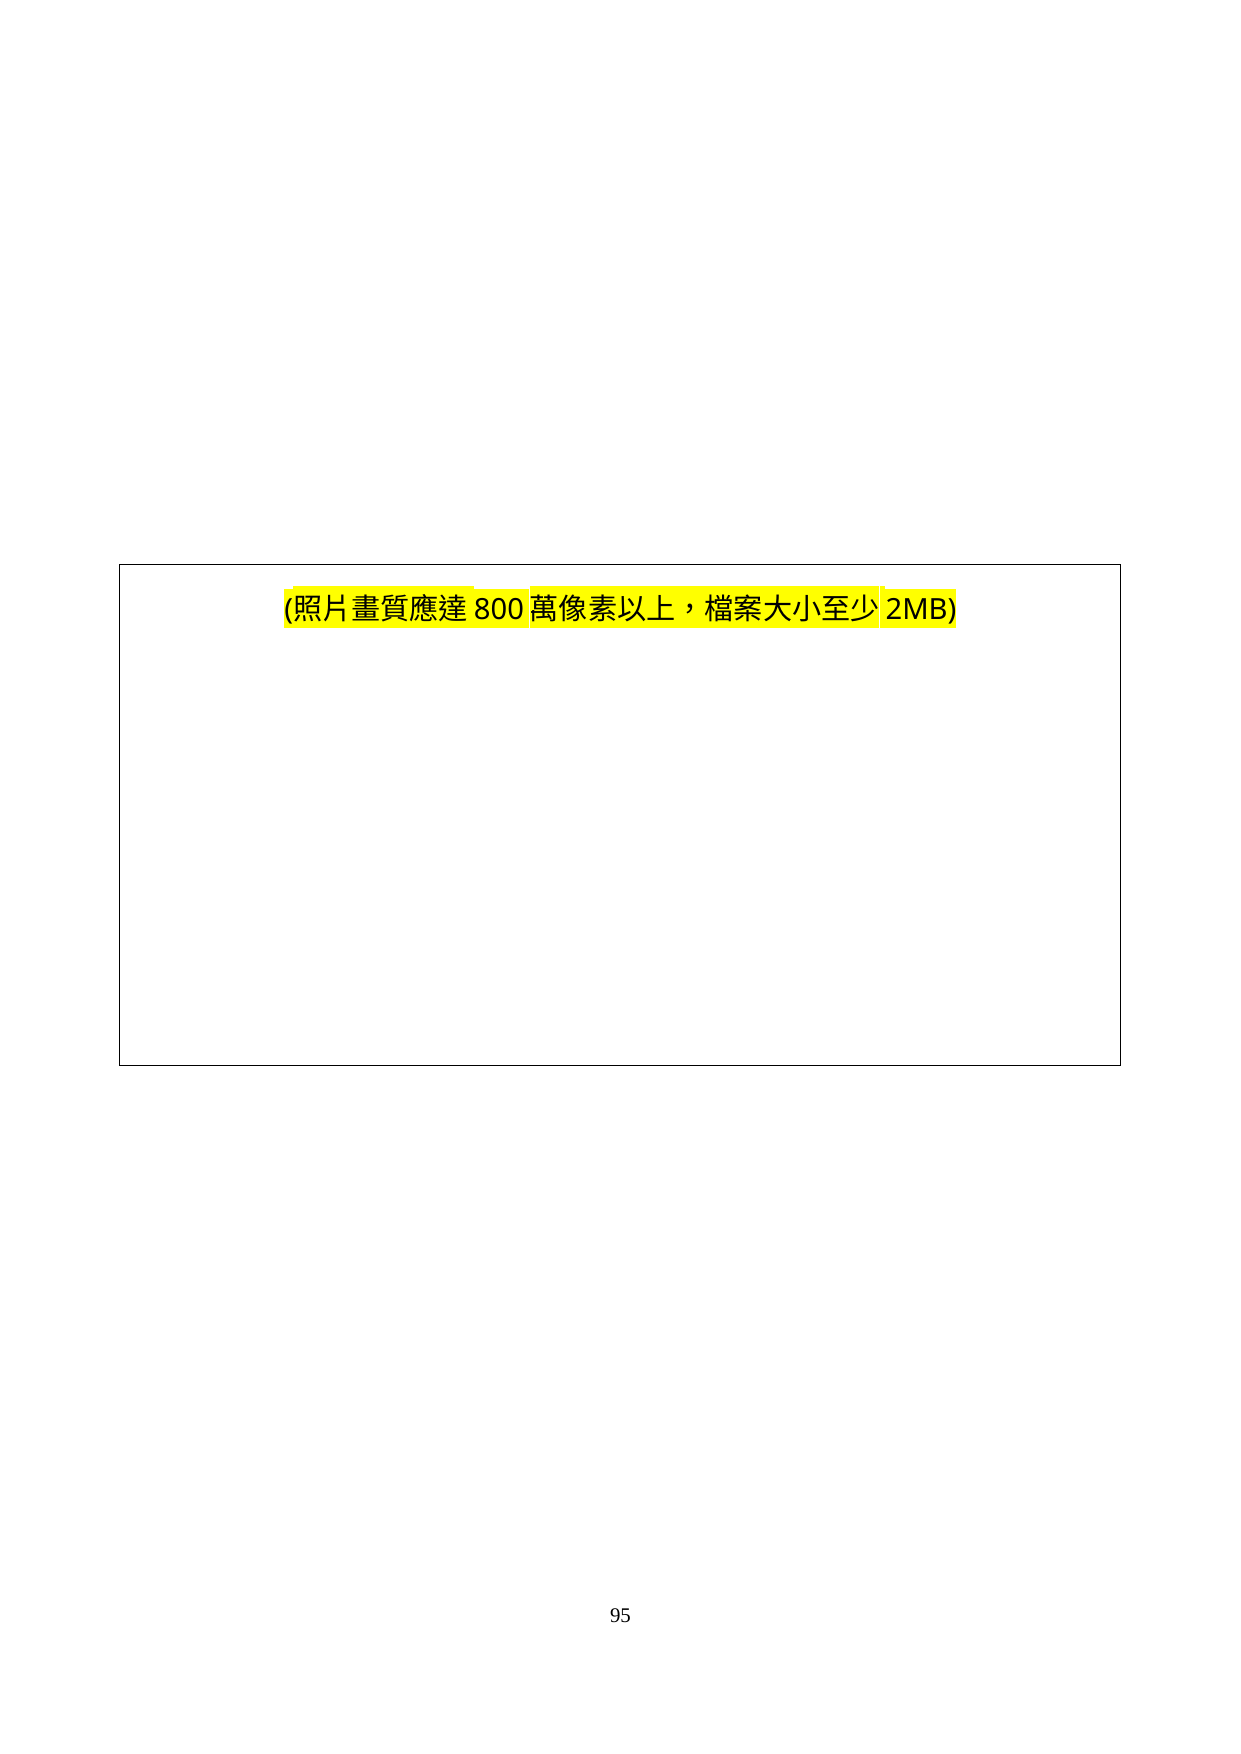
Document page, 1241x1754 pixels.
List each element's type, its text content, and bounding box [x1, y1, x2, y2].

table_cell (照片畫質應達800萬像素以上，檔案大小至少2MB) [120, 565, 1120, 1065]
